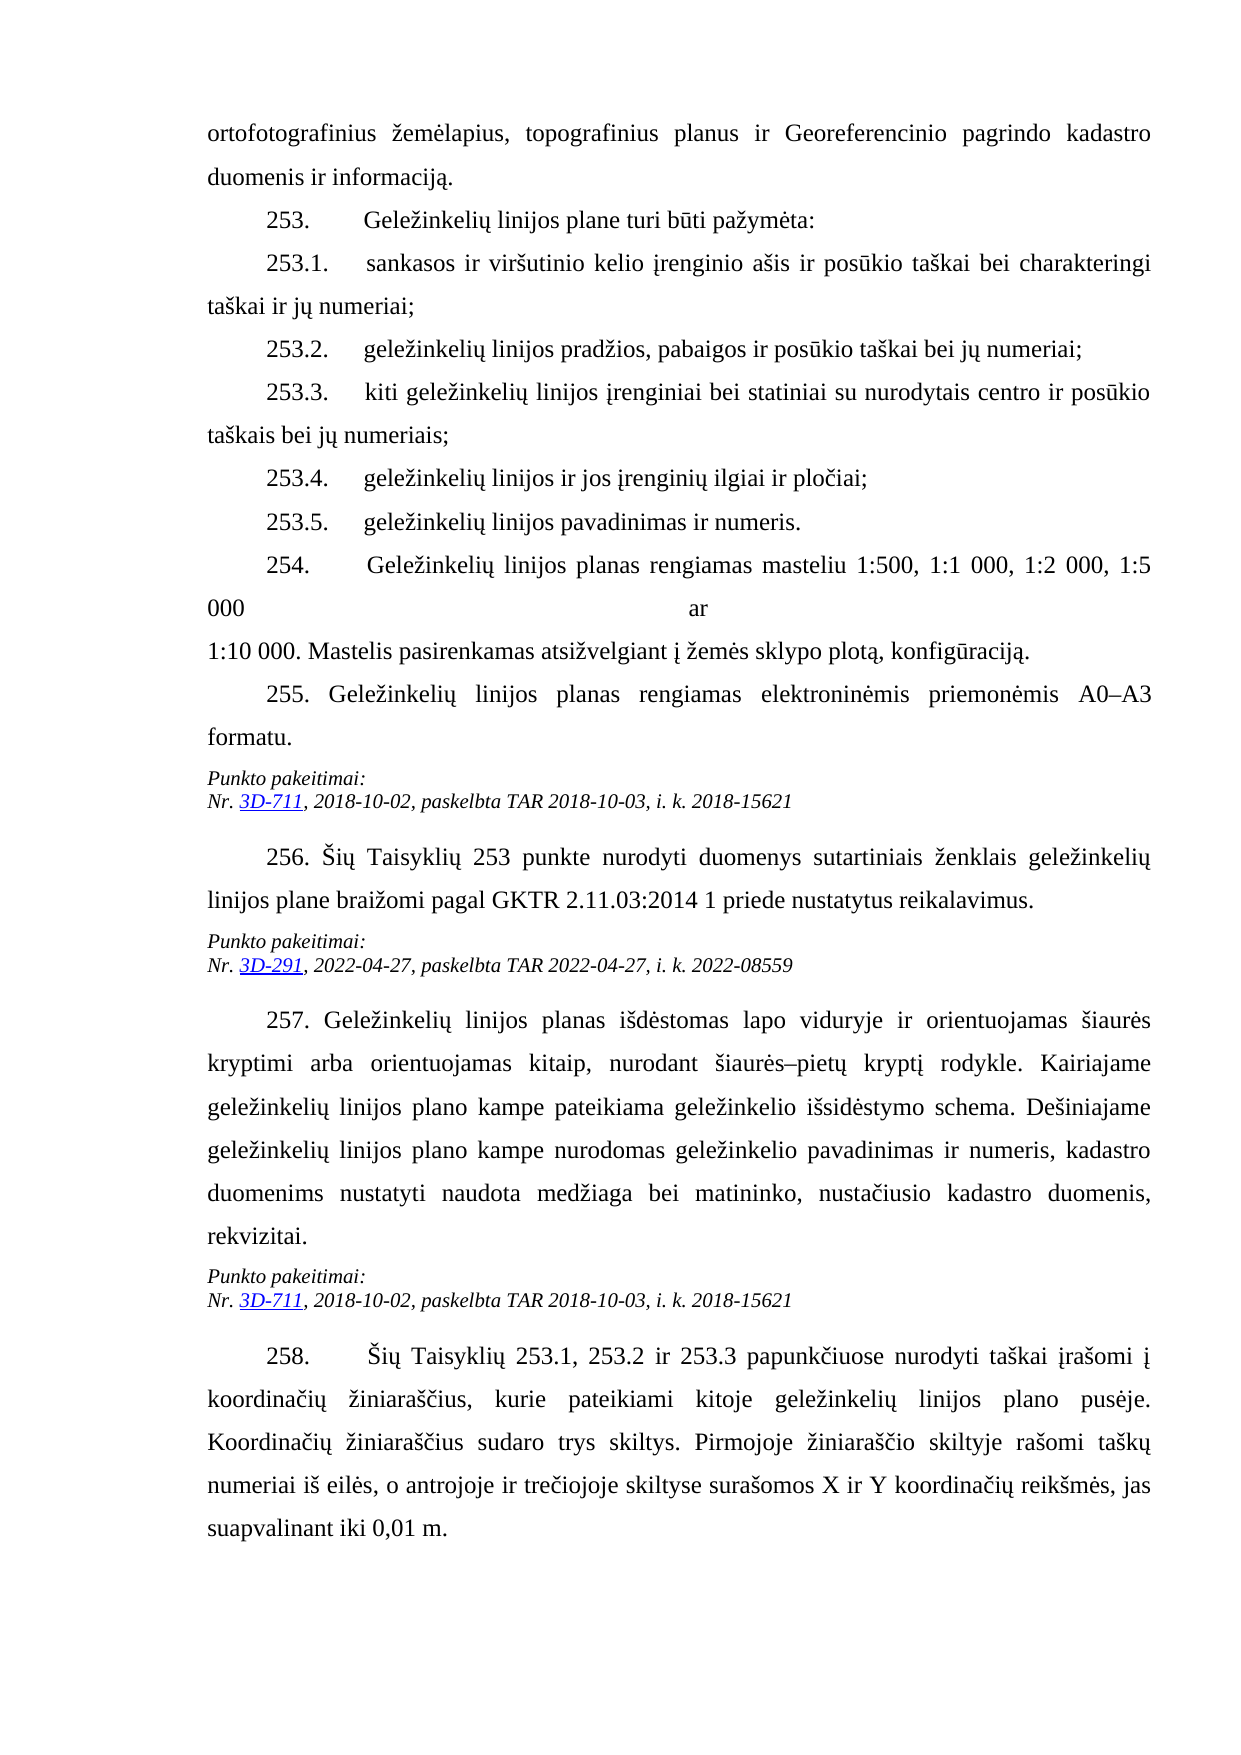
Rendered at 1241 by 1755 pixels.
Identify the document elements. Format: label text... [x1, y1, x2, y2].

text Punkto pakeitimai: [207, 1264, 1152, 1288]
text 253.4. geležinkelių linijos ir jos įrenginių ilgiai ir pločiai; [207, 463, 1152, 492]
text Nr. 3D-291, 2022-04-27, paskelbta TAR 2022-04-27, i. k. 2022-08559 [207, 953, 1152, 977]
text Nr. 3D-711, 2018-10-02, paskelbta TAR 2018-10-03, i. k. 2018-15621 [207, 1288, 1152, 1312]
text 253.5. geležinkelių linijos pavadinimas ir numeris. [207, 507, 1152, 535]
text 255. Geležinkelių linijos planas rengiamas elektroninėmis priemonėmis A0–A3 formatu. [207, 679, 1152, 751]
text 258. Šių Taisyklių 253.1, 253.2 ir 253.3 papunkčiuose nurodyti taškai įrašomi į koordinačių žiniaraščius, kurie pateikiami kitoje geležinkelių linijos plano pusėje. Koordinačių žiniaraščius sudaro trys skiltys. Pirmojoje žiniaraščio skiltyje rašomi taškų numeriai iš eilės, o antrojoje ir trečiojoje skiltyse surašomos X ir Y koordinačių reikšmės, jas suapvalinant iki 0,01 m. [207, 1341, 1152, 1542]
text 253. Geležinkelių linijos plane turi būti pažymėta: [207, 205, 1152, 233]
text 253.3. kiti geležinkelių linijos įrenginiai bei statiniai su nurodytais centro ir posūkio taškais bei jų numeriais; [207, 377, 1152, 449]
text Punkto pakeitimai: [207, 928, 1152, 953]
text ortofotografinius žemėlapius, topografinius planus ir Georeferencinio pagrindo kadastro duomenis ir informaciją. [207, 118, 1152, 190]
text 257. Geležinkelių linijos planas išdėstomas lapo viduryje ir orientuojamas šiaurės kryptimi arba orientuojamas kitaip, nurodant šiaurės–pietų kryptį rodykle. Kairiajame geležinkelių linijos plano kampe pateikiama geležinkelio išsidėstymo schema. Dešiniajame geležinkelių linijos plano kampe nurodomas geležinkelio pavadinimas ir numeris, kadastro duomenims nustatyti naudota medžiaga bei matininko, nustačiusio kadastro duomenis, rekvizitai. [207, 1005, 1152, 1250]
text 253.2. geležinkelių linijos pradžios, pabaigos ir posūkio taškai bei jų numeriai; [207, 334, 1152, 363]
text Punkto pakeitimai: [207, 765, 1152, 789]
text 256. Šių Taisyklių 253 punkte nurodyti duomenys sutartiniais ženklais geležinkelių linijos plane braižomi pagal GKTR 2.11.03:2014 1 priede nustatytus reikalavimus. [207, 842, 1152, 914]
text 254. Geležinkelių linijos planas rengiamas masteliu 1:500, 1:1 000, 1:2 000, 1:5 000 ar 1:10 000. Mastelis pasirenkamas atsižvelgiant į žemės sklypo plotą, konfigūraciją. [207, 550, 1152, 665]
text Nr. 3D-711, 2018-10-02, paskelbta TAR 2018-10-03, i. k. 2018-15621 [207, 789, 1152, 813]
text 253.1. sankasos ir viršutinio kelio įrenginio ašis ir posūkio taškai bei charakteringi taškai ir jų numeriai; [207, 248, 1152, 320]
